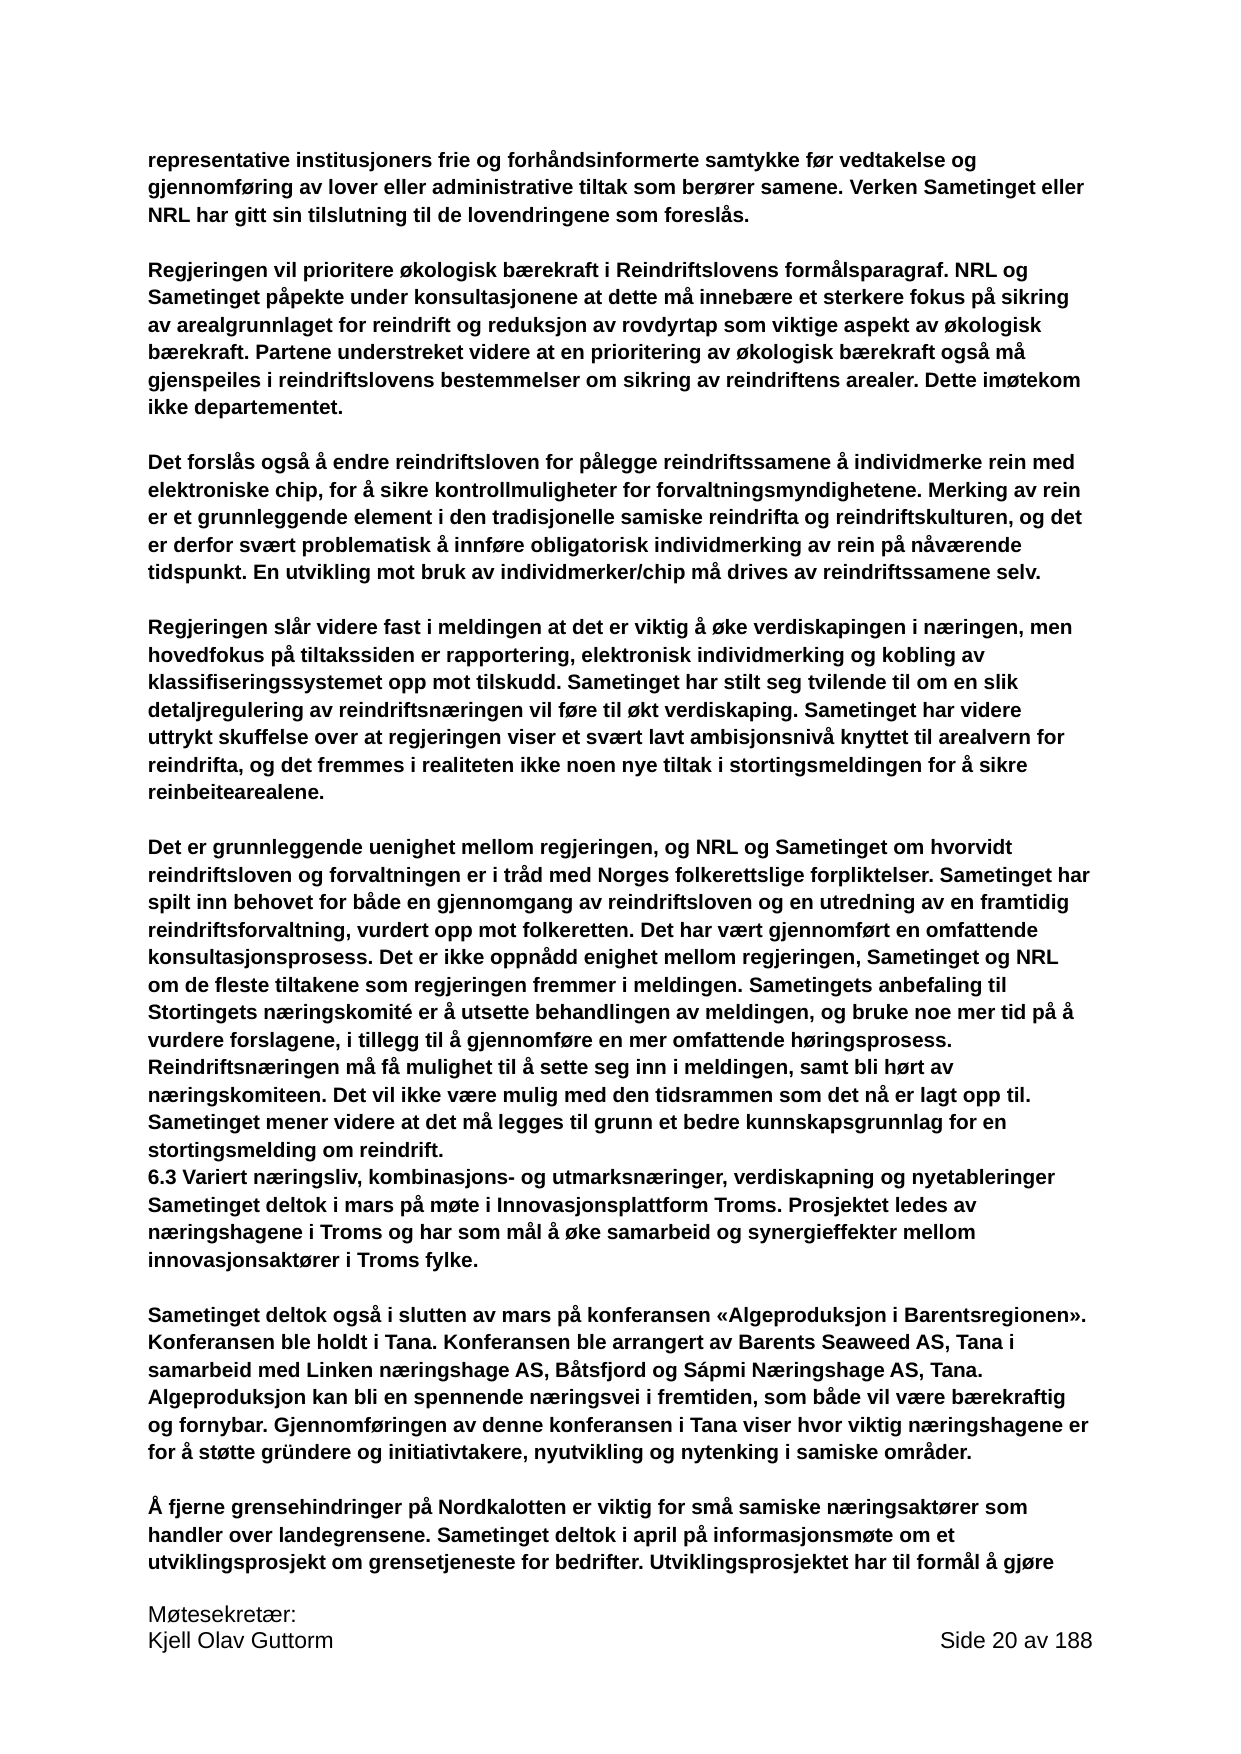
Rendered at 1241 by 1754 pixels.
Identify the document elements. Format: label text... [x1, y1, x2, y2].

table_header representative institusjoners frie og forhåndsinformerte samtykke før vedtakelse og gjennomføring av lover eller administrative tiltak som berører samene. Verken Sametinget eller NRL har gitt sin tilslutning til de lovendringene som foreslås. Regjeringen vil prioritere økologisk bærekraft i Reindriftslovens formålsparagraf. NRL og Sametinget påpekte under konsultasjonene at dette må innebære et sterkere fokus på sikring av arealgrunnlaget for reindrift og reduksjon av rovdyrtap som viktige aspekt av økologisk bærekraft. Partene understreket videre at en prioritering av økologisk bærekraft også må gjenspeiles i reindriftslovens bestemmelser om sikring av reindriftens arealer. Dette imøtekom ikke departementet. Det forslås også å endre reindriftsloven for pålegge reindriftssamene å individmerke rein med elektroniske chip, for å sikre kontrollmuligheter for forvaltningsmyndighetene. Merking av rein er et grunnleggende element i den tradisjonelle samiske reindrifta og reindriftskulturen, og det er derfor svært problematisk å innføre obligatorisk individmerking av rein på nåværende tidspunkt. En utvikling mot bruk av individmerker/chip må drives av reindriftssamene selv. Regjeringen slår videre fast i meldingen at det er viktig å øke verdiskapingen i næringen, men hovedfokus på tiltakssiden er rapportering, elektronisk individmerking og kobling av klassifiseringssystemet opp mot tilskudd. Sametinget har stilt seg tvilende til om en slik detaljregulering av reindriftsnæringen vil føre til økt verdiskaping. Sametinget har videre uttrykt skuffelse over at regjeringen viser et svært lavt ambisjonsnivå knyttet til arealvern for reindrifta, og det fremmes i realiteten ikke noen nye tiltak i stortingsmeldingen for å sikre reinbeitearealene. Det er grunnleggende uenighet mellom regjeringen, og NRL og Sametinget om hvorvidt reindriftsloven og forvaltningen er i tråd med Norges folkerettslige forpliktelser. Sametinget har spilt inn behovet for både en gjennomgang av reindriftsloven og en utredning av en framtidig reindriftsforvaltning, vurdert opp mot folkeretten. Det har vært gjennomført en omfattende konsultasjonsprosess. Det er ikke oppnådd enighet mellom regjeringen, Sametinget og NRL om de fleste tiltakene som regjeringen fremmer i meldingen. Sametingets anbefaling til Stortingets næringskomité er å utsette behandlingen av meldingen, og bruke noe mer tid på å vurdere forslagene, i tillegg til å gjennomføre en mer omfattende høringsprosess. Reindriftsnæringen må få mulighet til å sette seg inn i meldingen, samt bli hørt av næringskomiteen. Det vil ikke være mulig med den tidsrammen som det nå er lagt opp til. Sametinget mener videre at det må legges til grunn et bedre kunnskapsgrunnlag for en stortingsmelding om reindrift. 6.3 Variert næringsliv, kombinasjons- og utmarksnæringer, verdiskapning og nyetableringer Sametinget deltok i mars på møte i Innovasjonsplattform Troms. Prosjektet ledes av næringshagene i Troms og har som mål å øke samarbeid og synergieffekter mellom innovasjonsaktører i Troms fylke. Sametinget deltok også i slutten av mars på konferansen «Algeproduksjon i Barentsregionen». Konferansen ble holdt i Tana. Konferansen ble arrangert av Barents Seaweed AS, Tana i samarbeid med Linken næringshage AS, Båtsfjord og Sápmi Næringshage AS, Tana. Algeproduksjon kan bli en spennende næringsvei i fremtiden, som både vil være bærekraftig og fornybar. Gjennomføringen av denne konferansen i Tana viser hvor viktig næringshagene er for å støtte gründere og initiativtakere, nyutvikling og nytenking i samiske områder. Å fjerne grensehindringer på Nordkalotten er viktig for små samiske næringsaktører som handler over landegrensene. Sametinget deltok i april på informasjonsmøte om et utviklingsprosjekt om grensetjeneste for bedrifter. Utviklingsprosjektet har til formål å gjøre [136, 148, 1104, 1574]
